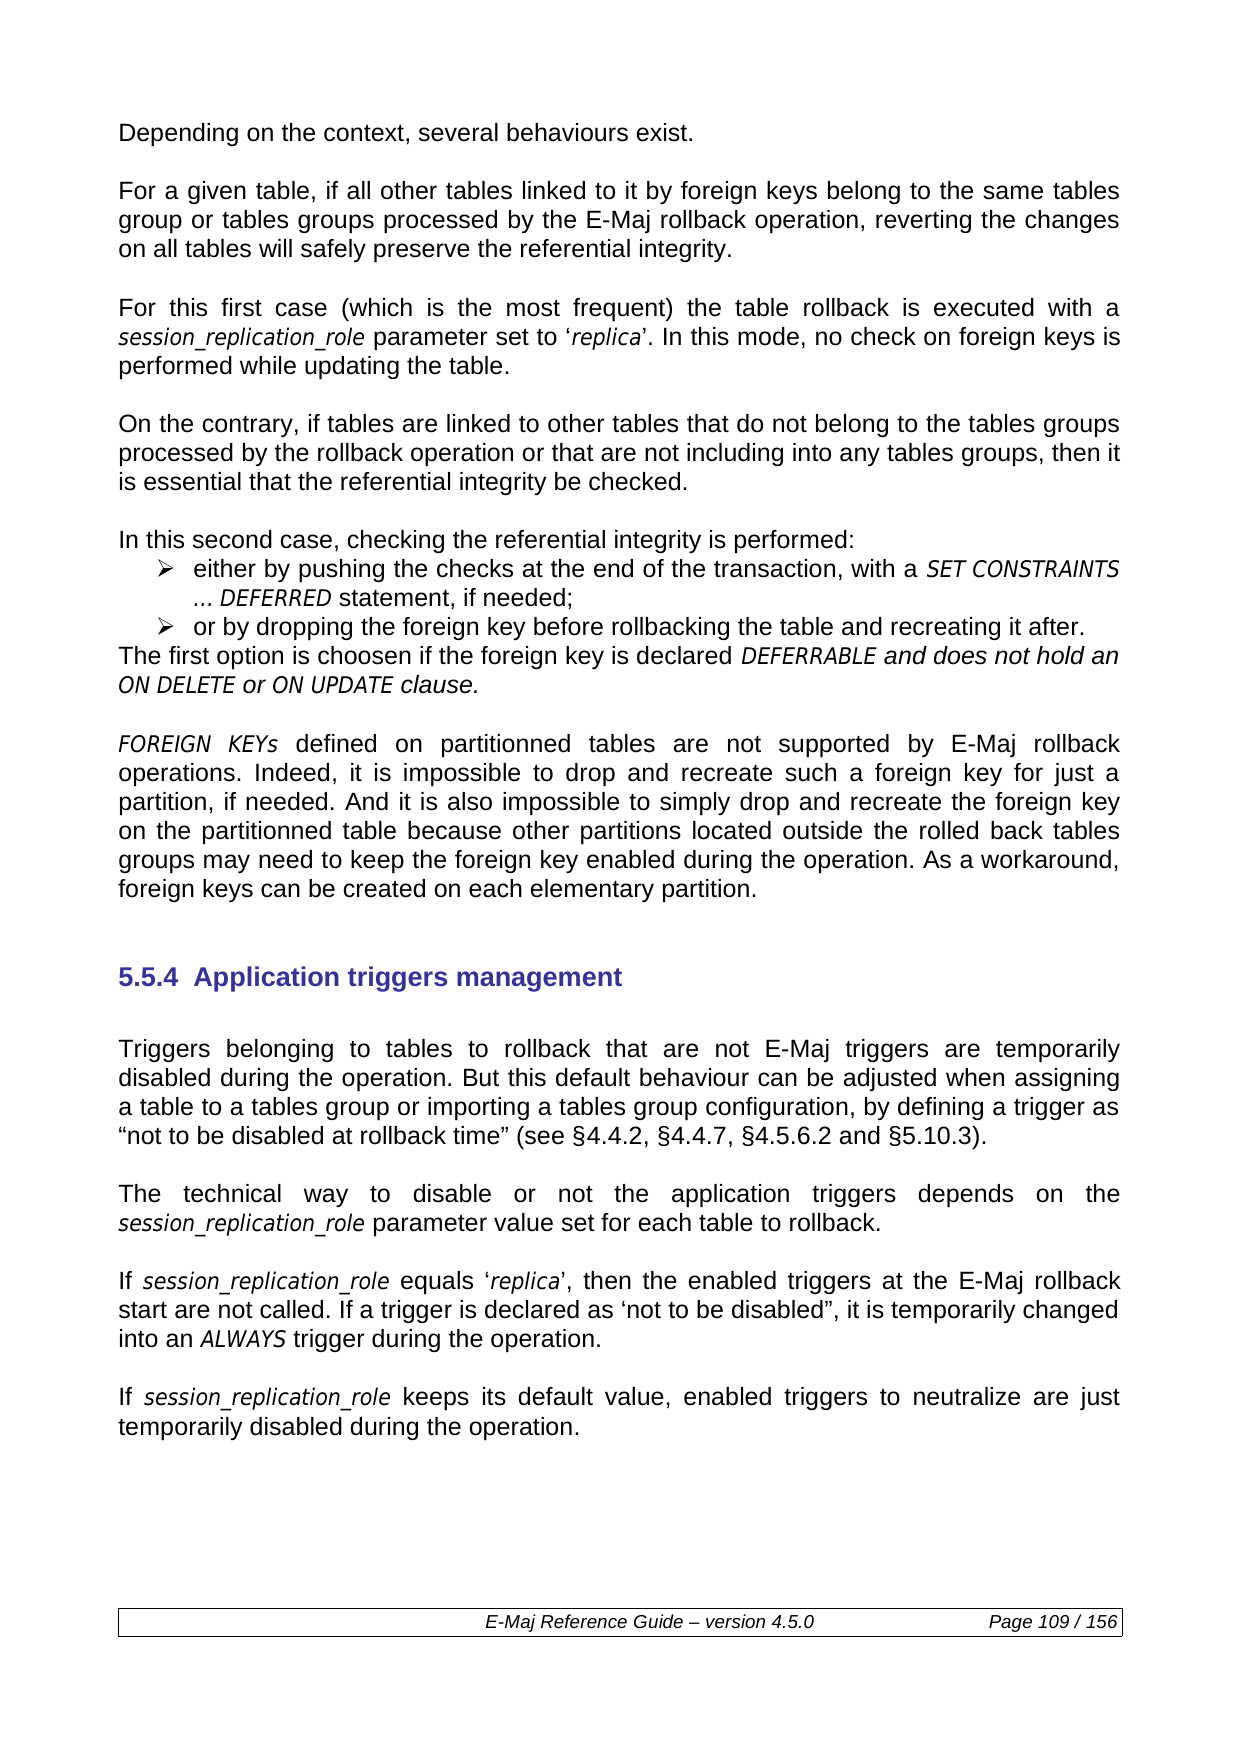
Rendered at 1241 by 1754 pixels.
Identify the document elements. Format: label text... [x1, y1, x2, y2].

text FOREIGN KEYs defined on partitionned tables are not supported by E-Maj rollback operations. Indeed, it is impossible to drop and recreate such a foreign key for just a partition, if needed. And it is also impossible to simply drop and recreate the foreign key on the partitionned table because other partitions located outside the rolled back tables groups may need to keep the foreign key enabled during the operation. As a workaround, foreign keys can be created on each elementary partition. [118, 728, 1122, 903]
text Triggers belonging to tables to rollback that are not E-Maj triggers are temporarily disabled during the operation. But this default behaviour can be adjusted when assigning a table to a tables group or importing a tables group configuration, by defining a trigger as “not to be disabled at rollback time” (see §4.4.2, §4.4.7, §4.5.6.2 and §5.10.3). [118, 1033, 1122, 1150]
text In this second case, checking the referential integrity is performed: [118, 525, 1122, 554]
subtitle Application triggers management [118, 961, 1122, 992]
text The first option is choosen if the foreign key is declared DEFERRABLE and does not hold an ON DELETE or ON UPDATE clause. [118, 641, 1122, 699]
text Depending on the context, several behaviours exist. [118, 118, 1122, 147]
list or by dropping the foreign key before rollbacking the table and recreating it after. [156, 612, 1122, 641]
list either by pushing the checks at the end of the transaction, with a SET CONSTRAINTS … DEFERRED statement, if needed; [156, 554, 1122, 612]
text If session_replication_role keeps its default value, enabled triggers to neutralize are just temporarily disabled during the operation. [118, 1382, 1122, 1440]
text For a given table, if all other tables linked to it by foreign keys belong to the same tables group or tables groups processed by the E-Maj rollback operation, reverting the changes on all tables will safely preserve the referential integrity. [118, 176, 1122, 263]
text The technical way to disable or not the application triggers depends on the session_replication_role parameter value set for each table to rollback. [118, 1179, 1122, 1237]
text For this first case (which is the most frequent) the table rollback is executed with a session_replication_role parameter set to ‘replica’. In this mode, no check on foreign keys is performed while updating the table. [118, 292, 1122, 380]
text If session_replication_role equals ‘replica’, then the enabled triggers at the E-Maj rollback start are not called. If a trigger is declared as ‘not to be disabled”, it is temporarily changed into an ALWAYS trigger during the operation. [118, 1266, 1122, 1353]
text On the contrary, if tables are linked to other tables that do not belong to the tables groups processed by the rollback operation or that are not including into any tables groups, then it is essential that the referential integrity be checked. [118, 409, 1122, 496]
